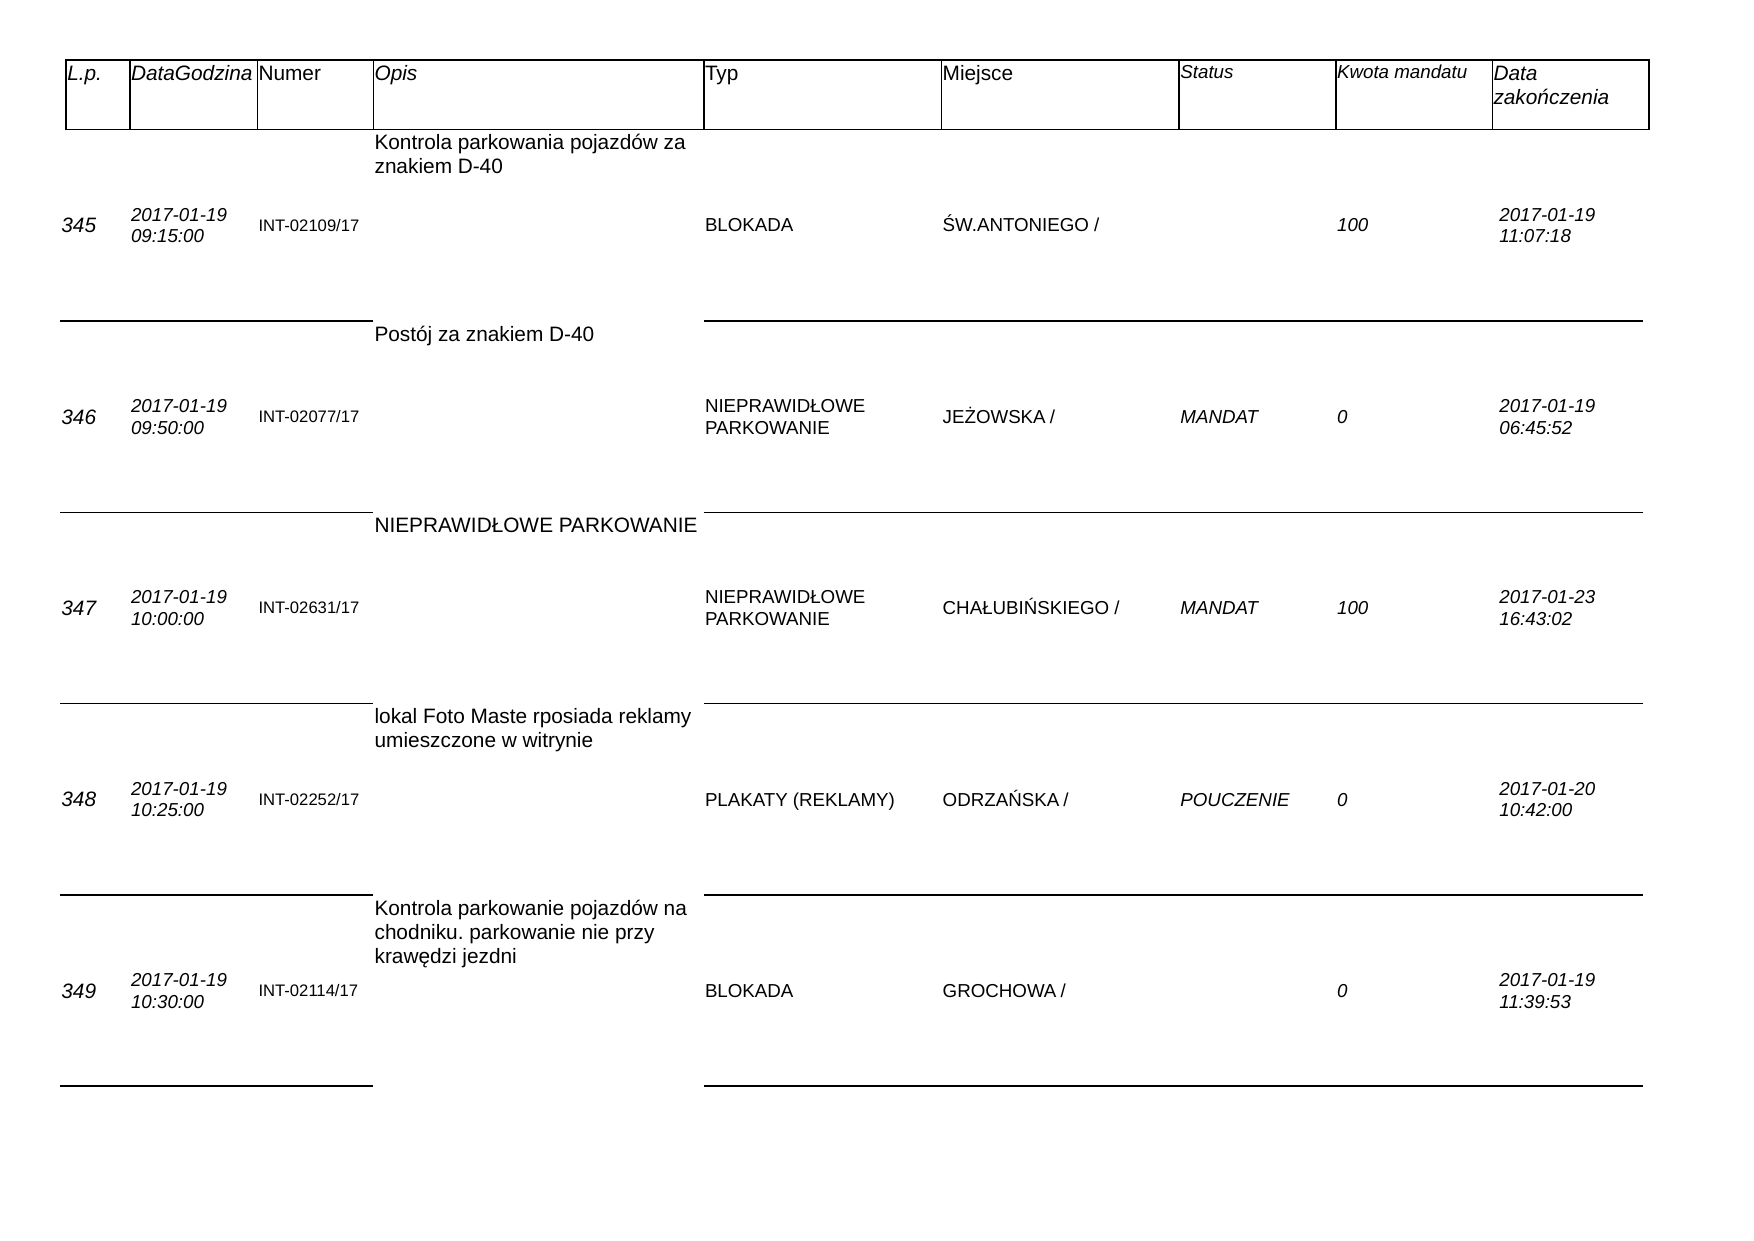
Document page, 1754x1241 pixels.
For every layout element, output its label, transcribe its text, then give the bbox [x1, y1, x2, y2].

table_cell BLOKADA [704, 130, 941, 320]
table_cell INT-02114/17 [257, 896, 373, 1085]
table_cell Postój za znakiem D-40 [373, 320, 704, 511]
table_cell NIEPRAWIDŁOWE PARKOWANIE [704, 513, 941, 703]
table_cell ŚW.ANTONIEGO / [941, 130, 1179, 320]
table_cell 348 [60, 704, 130, 894]
table_cell MANDAT [1179, 322, 1336, 511]
table_cell INT-02109/17 [257, 130, 373, 320]
table_cell BLOKADA [704, 896, 941, 1085]
table_cell 2017-01-19 09:15:00 [130, 130, 257, 320]
table_cell INT-02631/17 [257, 513, 373, 703]
table_header Miejsce [942, 61, 1178, 129]
table_cell lokal Foto Maste rposiada reklamy umieszczone w witrynie [373, 703, 704, 894]
table_cell [1643, 703, 1649, 894]
table_cell 346 [60, 322, 130, 511]
table_cell 2017-01-19 11:39:53 [1498, 896, 1643, 1085]
table_cell NIEPRAWIDŁOWE PARKOWANIE [373, 511, 704, 703]
table_header Numer [258, 61, 373, 129]
table_header Status [1180, 61, 1335, 129]
table_cell [1179, 130, 1336, 320]
table_header Kwota mandatu [1337, 61, 1492, 129]
table_cell [1643, 320, 1649, 511]
table_cell 2017-01-19 10:30:00 [130, 896, 257, 1085]
table_cell 0 [1336, 704, 1498, 894]
table_cell [1643, 130, 1649, 320]
table_cell 2017-01-19 11:07:18 [1498, 130, 1643, 320]
table_cell NIEPRAWIDŁOWE PARKOWANIE [704, 322, 941, 511]
table_cell POUCZENIE [1179, 704, 1336, 894]
table_cell 2017-01-23 16:43:02 [1498, 513, 1643, 703]
table_header L.p. [67, 61, 129, 129]
table_cell INT-02077/17 [257, 322, 373, 511]
table_cell 100 [1336, 513, 1498, 703]
table_cell PLAKATY (REKLAMY) [704, 704, 941, 894]
table_cell CHAŁUBIŃSKIEGO / [941, 513, 1179, 703]
table_cell 100 [1336, 130, 1498, 320]
table_header DataGodzina [131, 61, 257, 129]
table_cell JEŻOWSKA / [941, 322, 1179, 511]
table_cell Kontrola parkowanie pojazdów na chodniku. parkowanie nie przy krawędzi jezdni [373, 894, 704, 1085]
table_cell ODRZAŃSKA / [941, 704, 1179, 894]
table_cell MANDAT [1179, 513, 1336, 703]
table_cell 2017-01-19 09:50:00 [130, 322, 257, 511]
table_header Opis [374, 61, 703, 129]
table_cell GROCHOWA / [941, 896, 1179, 1085]
table_cell Kontrola parkowania pojazdów za znakiem D-40 [373, 130, 704, 320]
table_cell 345 [60, 129, 130, 320]
table_cell 2017-01-20 10:42:00 [1498, 704, 1643, 894]
table_cell 349 [60, 896, 130, 1085]
table_cell [1643, 511, 1649, 703]
table_cell 2017-01-19 06:45:52 [1498, 322, 1643, 511]
table_header [60, 59, 65, 129]
table_cell 0 [1336, 322, 1498, 511]
table_header Typ [705, 61, 941, 129]
table_cell 347 [60, 513, 130, 703]
table_cell INT-02252/17 [257, 704, 373, 894]
table_cell 2017-01-19 10:25:00 [130, 704, 257, 894]
table_cell 2017-01-19 10:00:00 [130, 513, 257, 703]
table_cell [1643, 894, 1649, 1085]
table_header Data zakończenia [1493, 61, 1648, 129]
table_cell 0 [1336, 896, 1498, 1085]
table_cell [1179, 896, 1336, 1085]
